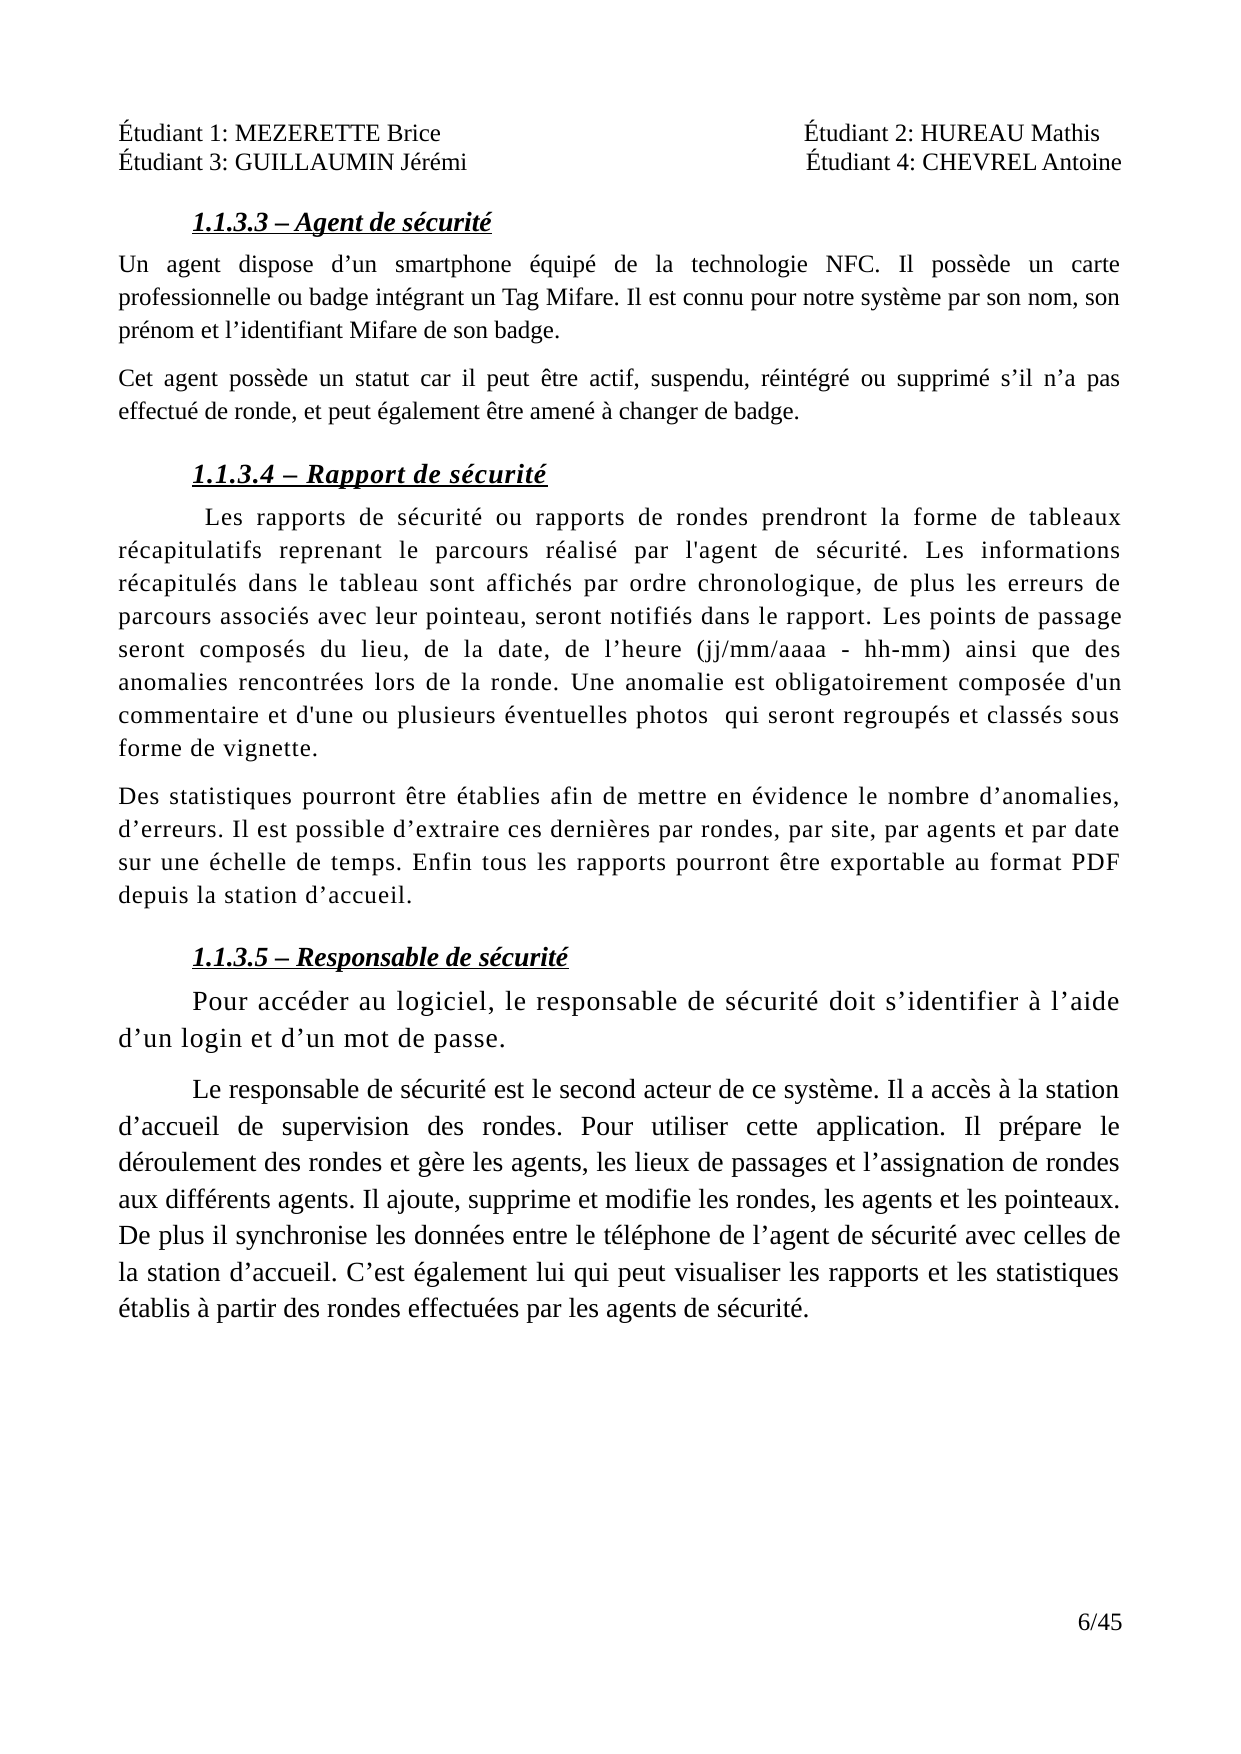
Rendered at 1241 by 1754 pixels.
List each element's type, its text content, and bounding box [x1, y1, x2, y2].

subtitle 1.1.3.4 – Rapport de sécurité [118, 456, 1122, 490]
text Des statistiques pourront être établies afin de mettre en évidence le nombre d’anomalies, d’erreurs. Il est possible d’extraire ces dernières par rondes, par site, par agents et par date sur une échelle de temps. Enfin tous les rapports pourront être exportable au format PDF depuis la station d’accueil. [118, 781, 1122, 909]
text Le responsable de sécurité est le second acteur de ce système. Il a accès à la station d’accueil de supervision des rondes. Pour utiliser cette application. Il prépare le déroulement des rondes et gère les agents, les lieux de passages et l’assignation de rondes aux différents agents. Il ajoute, supprime et modifie les rondes, les agents et les pointeaux. De plus il synchronise les données entre le téléphone de l’agent de sécurité avec celles de la station d’accueil. C’est également lui qui peut visualiser les rapports et les statistiques établis à partir des rondes effectuées par les agents de sécurité. [118, 1072, 1122, 1324]
text Cet agent possède un statut car il peut être actif, suspendu, réintégré ou supprimé s’il n’a pas effectué de ronde, et peut également être amené à changer de badge. [118, 363, 1122, 425]
text Un agent dispose d’un smartphone équipé de la technologie NFC. Il possède un carte professionnelle ou badge intégrant un Tag Mifare. Il est connu pour notre système par son nom, son prénom et l’identifiant Mifare de son badge. [118, 249, 1122, 344]
subtitle 1.1.3.3 – Agent de sécurité [118, 205, 1122, 237]
text Pour accéder au logiciel, le responsable de sécurité doit s’identifier à l’aide d’un login et d’un mot de passe. [118, 985, 1122, 1053]
subtitle 1.1.3.5 – Responsable de sécurité [118, 940, 1122, 972]
text Les rapports de sécurité ou rapports de rondes prendront la forme de tableaux récapitulatifs reprenant le parcours réalisé par l'agent de sécurité. Les informations récapitulés dans le tableau sont affichés par ordre chronologique, de plus les erreurs de parcours associés avec leur pointeau, seront notifiés dans le rapport. Les points de passage seront composés du lieu, de la date, de l’heure (jj/mm/aaaa - hh-mm) ainsi que des anomalies rencontrées lors de la ronde. Une anomalie est obligatoirement composée d'un commentaire et d'une ou plusieurs éventuelles photos qui seront regroupés et classés sous forme de vignette. [118, 502, 1122, 762]
